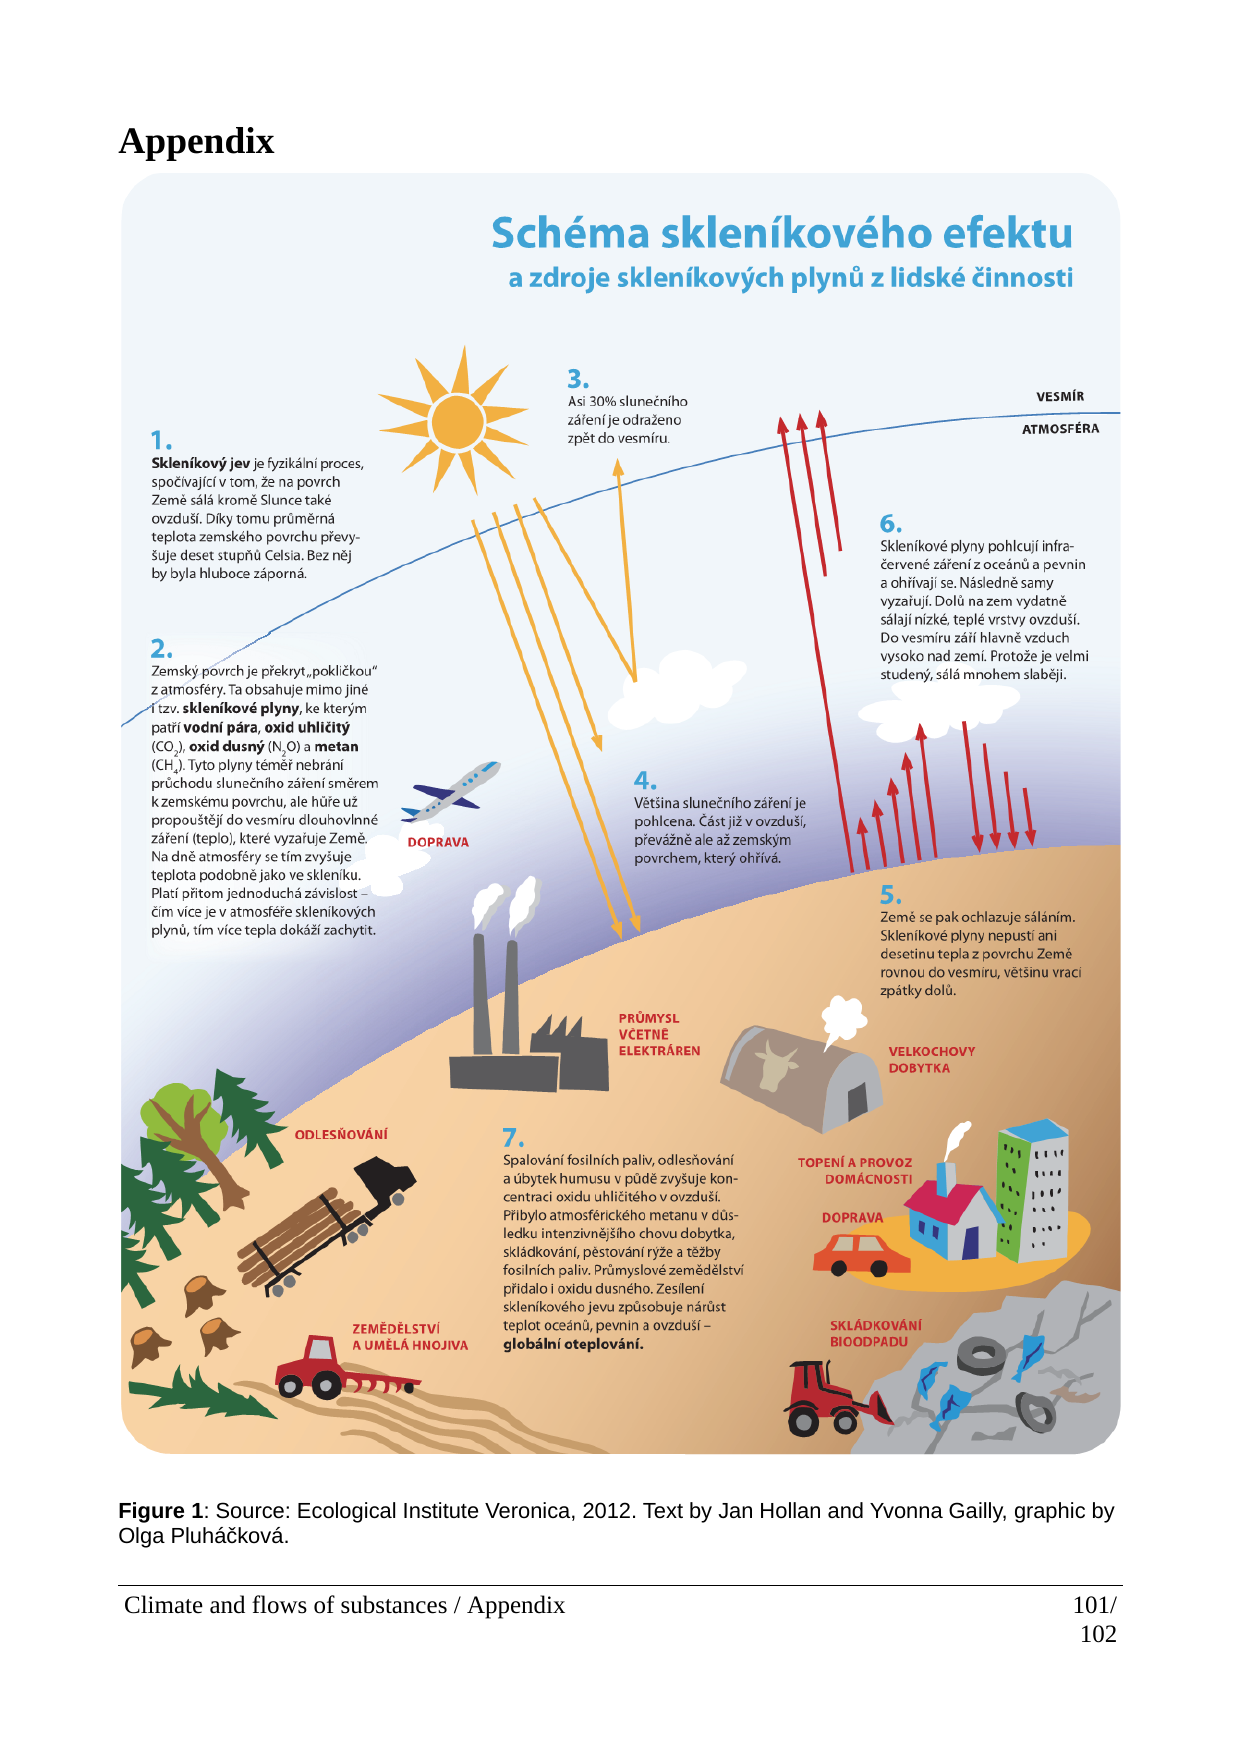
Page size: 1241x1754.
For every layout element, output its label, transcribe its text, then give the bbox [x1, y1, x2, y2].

subtitle Appendix [118, 118, 1122, 161]
text Figure 1: Source: Ecological Institute Veronica, 2012. Text by Jan Hollan and Yvonna Gailly, graphic by Olga Pluháčková. [118, 1498, 1122, 1548]
picture [118, 173, 1123, 1486]
